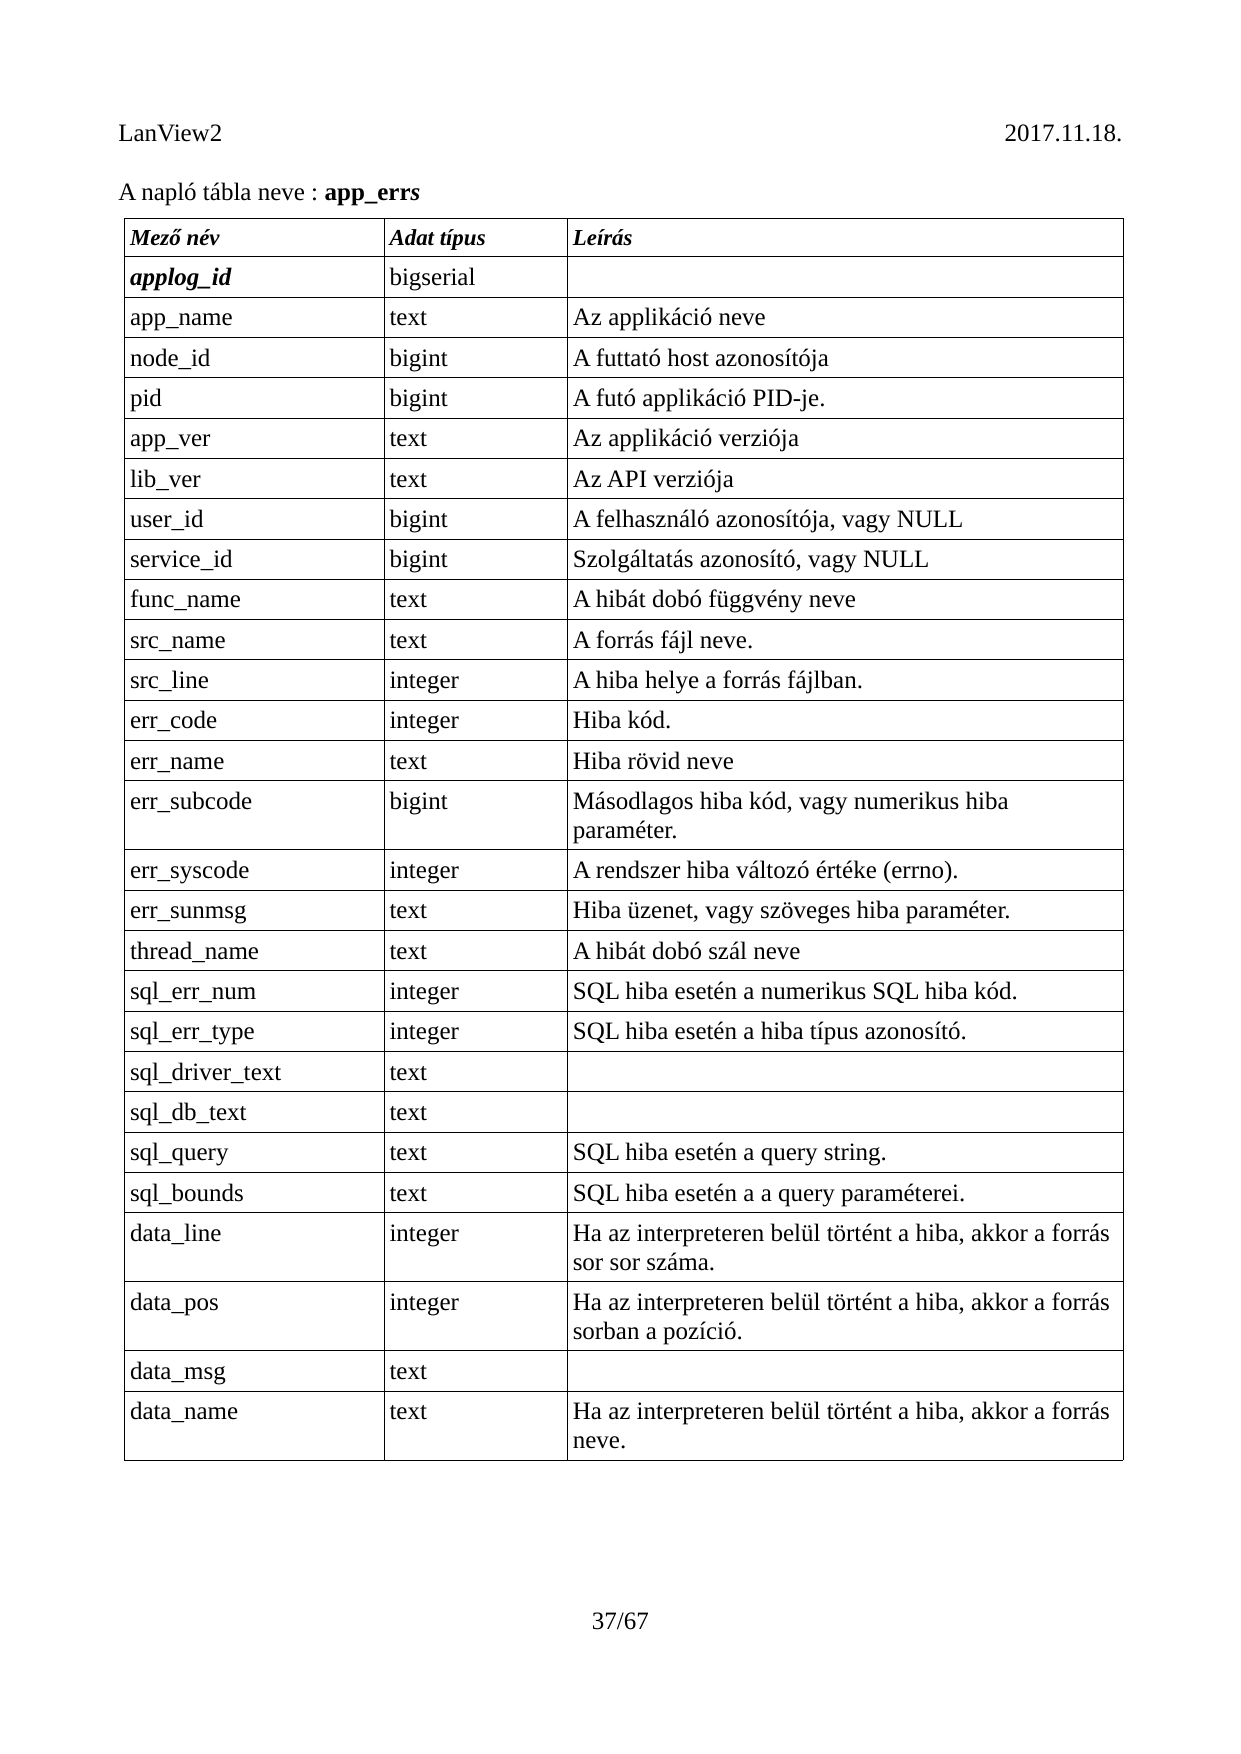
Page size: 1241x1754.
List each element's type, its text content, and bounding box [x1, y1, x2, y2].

table_cell Másodlagos hiba kód, vagy numerikus hiba paraméter. [568, 781, 1123, 849]
table_header Mező név [125, 219, 384, 256]
table_cell bigint [385, 338, 567, 377]
table_cell bigint [385, 378, 567, 417]
table_cell Ha az interpreteren belül történt a hiba, akkor a forrás sorban a pozíció. [568, 1282, 1123, 1350]
table_cell SQL hiba esetén a hiba típus azonosító. [568, 1012, 1123, 1051]
table_cell A futtató host azonosítója [568, 338, 1123, 377]
table_cell text [385, 1052, 567, 1091]
table_cell Hiba kód. [568, 701, 1123, 740]
table_cell text [385, 580, 567, 619]
table_cell integer [385, 660, 567, 700]
table_cell service_id [125, 540, 384, 579]
table_cell sql_bounds [125, 1173, 384, 1212]
table_cell Az API verziója [568, 459, 1123, 498]
table_cell A hiba helye a forrás fájlban. [568, 660, 1123, 700]
table_cell text [385, 620, 567, 659]
table_cell A futó applikáció PID-je. [568, 378, 1123, 417]
table_header Adat típus [385, 219, 567, 256]
table_cell thread_name [125, 931, 384, 970]
table_cell A rendszer hiba változó értéke (errno). [568, 850, 1123, 890]
table_cell data_name [125, 1392, 384, 1460]
table_cell Hiba üzenet, vagy szöveges hiba paraméter. [568, 891, 1123, 930]
table_cell err_name [125, 741, 384, 780]
table_cell applog_id [125, 257, 384, 297]
table_cell text [385, 419, 567, 458]
table_cell text [385, 459, 567, 498]
table_cell SQL hiba esetén a a query paraméterei. [568, 1173, 1123, 1212]
table_cell data_pos [125, 1282, 384, 1350]
table_cell func_name [125, 580, 384, 619]
table_cell text [385, 1133, 567, 1172]
table_cell src_name [125, 620, 384, 659]
table_cell pid [125, 378, 384, 417]
table_cell text [385, 298, 567, 337]
table_cell user_id [125, 499, 384, 538]
table_cell node_id [125, 338, 384, 377]
table_cell Hiba rövid neve [568, 741, 1123, 780]
table_cell integer [385, 1012, 567, 1051]
table_cell text [385, 891, 567, 930]
table_cell Szolgáltatás azonosító, vagy NULL [568, 540, 1123, 579]
table_cell Ha az interpreteren belül történt a hiba, akkor a forrás sor sor száma. [568, 1213, 1123, 1281]
table_cell err_subcode [125, 781, 384, 849]
table_cell text [385, 1351, 567, 1391]
table_cell bigserial [385, 257, 567, 297]
table_cell sql_db_text [125, 1092, 384, 1132]
table_cell text [385, 741, 567, 780]
table_cell [568, 1351, 1123, 1391]
table_cell bigint [385, 781, 567, 849]
table_cell err_code [125, 701, 384, 740]
table_cell Az applikáció verziója [568, 419, 1123, 458]
table_cell integer [385, 1282, 567, 1350]
table_cell SQL hiba esetén a numerikus SQL hiba kód. [568, 971, 1123, 1011]
table_cell err_sunmsg [125, 891, 384, 930]
table_cell integer [385, 701, 567, 740]
table_cell integer [385, 971, 567, 1011]
table_cell err_syscode [125, 850, 384, 890]
table_cell integer [385, 850, 567, 890]
table_cell SQL hiba esetén a query string. [568, 1133, 1123, 1172]
table_cell bigint [385, 540, 567, 579]
text A napló tábla neve : app_errs [118, 177, 1122, 206]
table_header Leírás [568, 219, 1123, 256]
table_cell Ha az interpreteren belül történt a hiba, akkor a forrás neve. [568, 1392, 1123, 1460]
table_cell text [385, 1392, 567, 1460]
table_cell integer [385, 1213, 567, 1281]
table_cell A hibát dobó szál neve [568, 931, 1123, 970]
table_cell [568, 257, 1123, 297]
table_cell [568, 1092, 1123, 1132]
table_cell data_line [125, 1213, 384, 1281]
table_cell src_line [125, 660, 384, 700]
table_cell sql_query [125, 1133, 384, 1172]
table_cell lib_ver [125, 459, 384, 498]
table_cell sql_err_type [125, 1012, 384, 1051]
table_cell text [385, 1092, 567, 1132]
table_cell sql_driver_text [125, 1052, 384, 1091]
table_cell app_name [125, 298, 384, 337]
table_cell bigint [385, 499, 567, 538]
table_cell A felhasználó azonosítója, vagy NULL [568, 499, 1123, 538]
table_cell Az applikáció neve [568, 298, 1123, 337]
table_cell sql_err_num [125, 971, 384, 1011]
table_cell [568, 1052, 1123, 1091]
table_cell app_ver [125, 419, 384, 458]
table_cell text [385, 1173, 567, 1212]
table_cell text [385, 931, 567, 970]
table_cell data_msg [125, 1351, 384, 1391]
table_cell A forrás fájl neve. [568, 620, 1123, 659]
table_cell A hibát dobó függvény neve [568, 580, 1123, 619]
